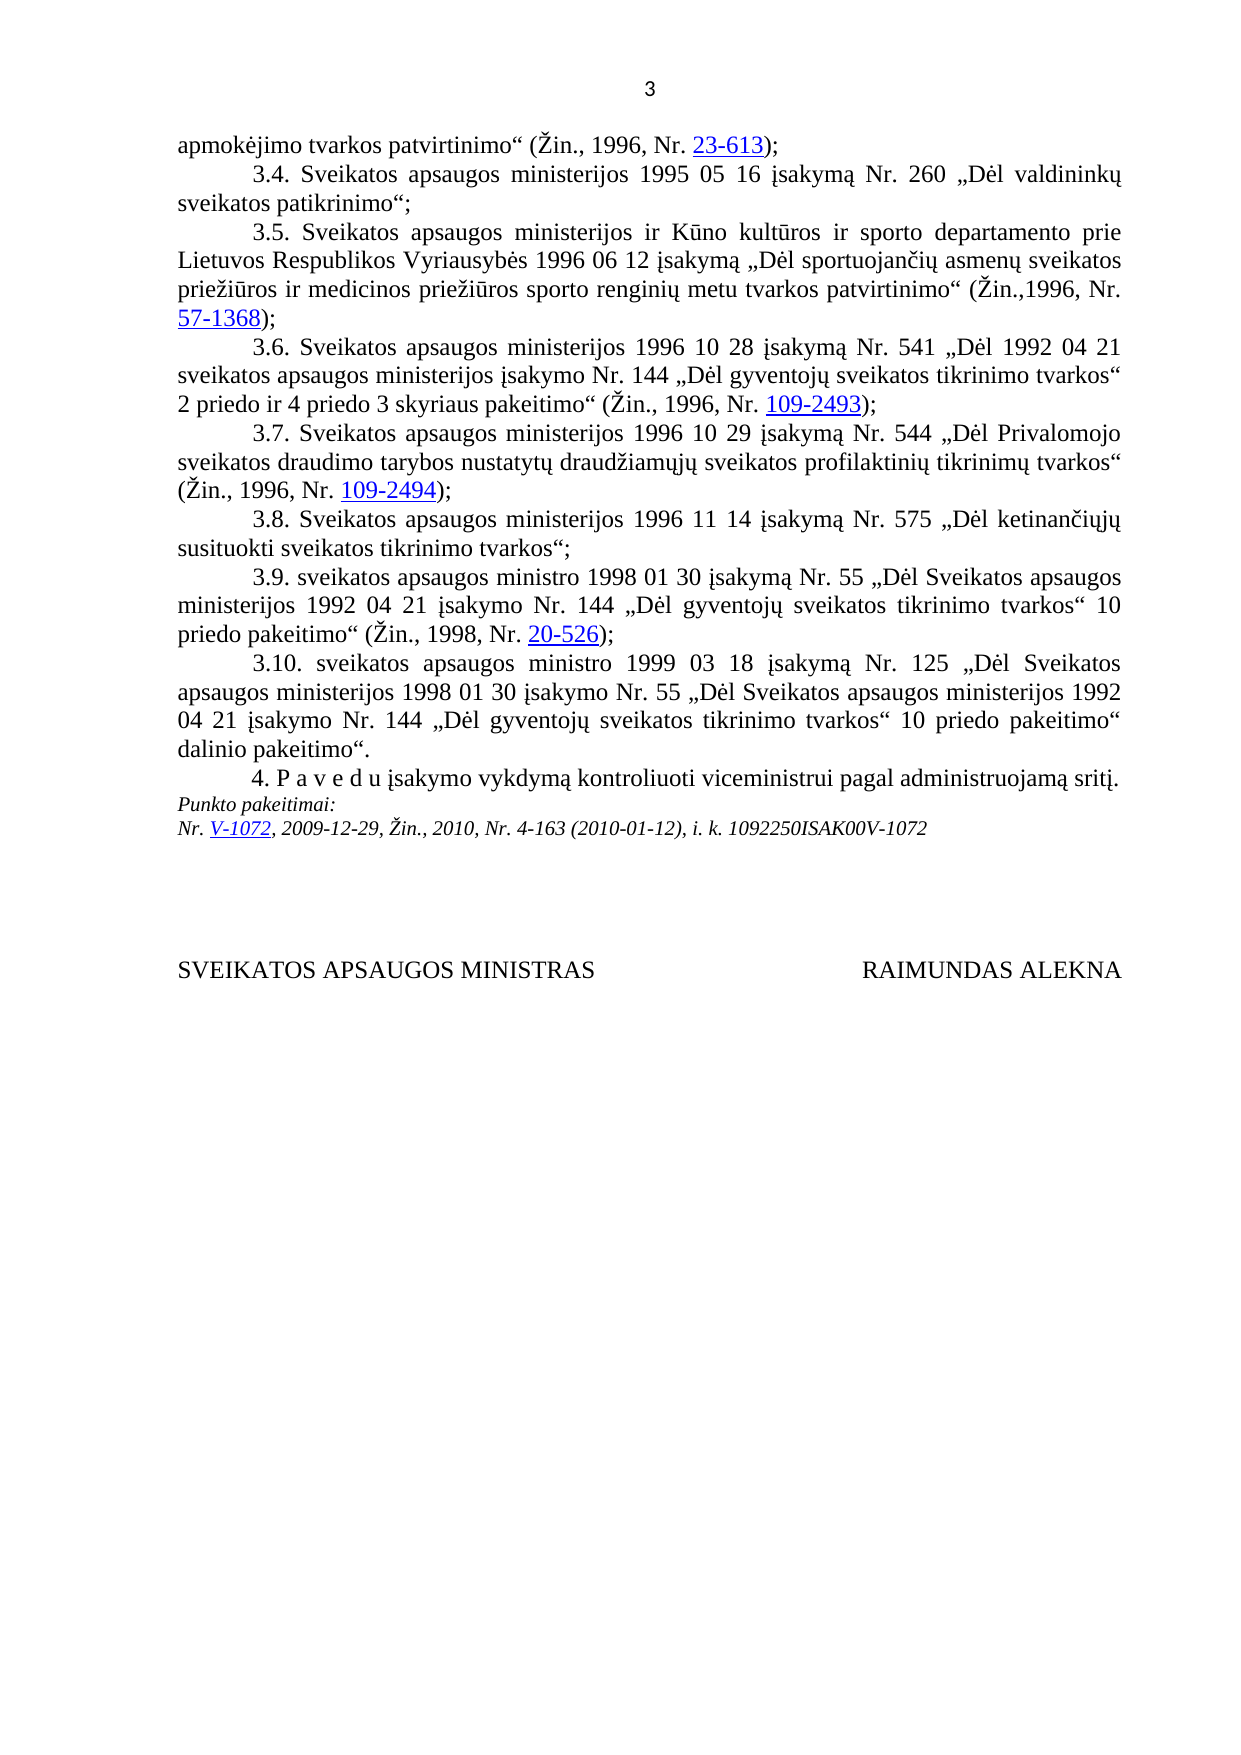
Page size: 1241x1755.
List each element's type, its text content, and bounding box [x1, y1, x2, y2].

text 3.10. sveikatos apsaugos ministro 1999 03 18 įsakymą Nr. 125 „Dėl Sveikatos apsaugos ministerijos 1998 01 30 įsakymo Nr. 55 „Dėl Sveikatos apsaugos ministerijos 1992 04 21 įsakymo Nr. 144 „Dėl gyventojų sveikatos tikrinimo tvarkos“ 10 priedo pakeitimo“ dalinio pakeitimo“. [177, 648, 1122, 763]
text 3.8. Sveikatos apsaugos ministerijos 1996 11 14 įsakymą Nr. 575 „Dėl ketinančiųjų susituokti sveikatos tikrinimo tvarkos“; [177, 504, 1122, 562]
text Punkto pakeitimai: [177, 792, 1122, 816]
text 3.5. Sveikatos apsaugos ministerijos ir Kūno kultūros ir sporto departamento prie Lietuvos Respublikos Vyriausybės 1996 06 12 įsakymą „Dėl sportuojančių asmenų sveikatos priežiūros ir medicinos priežiūros sporto renginių metu tvarkos patvirtinimo“ (Žin.,1996, Nr. 57-1368); [177, 217, 1122, 332]
text 3.4. Sveikatos apsaugos ministerijos 1995 05 16 įsakymą Nr. 260 „Dėl valdininkų sveikatos patikrinimo“; [177, 159, 1122, 217]
text 4. P a v e d u įsakymo vykdymą kontroliuoti viceministrui pagal administruojamą sritį. [177, 763, 1122, 792]
text 3.6. Sveikatos apsaugos ministerijos 1996 10 28 įsakymą Nr. 541 „Dėl 1992 04 21 sveikatos apsaugos ministerijos įsakymo Nr. 144 „Dėl gyventojų sveikatos tikrinimo tvarkos“ 2 priedo ir 4 priedo 3 skyriaus pakeitimo“ (Žin., 1996, Nr. 109-2493); [177, 332, 1122, 418]
text 3.9. sveikatos apsaugos ministro 1998 01 30 įsakymą Nr. 55 „Dėl Sveikatos apsaugos ministerijos 1992 04 21 įsakymo Nr. 144 „Dėl gyventojų sveikatos tikrinimo tvarkos“ 10 priedo pakeitimo“ (Žin., 1998, Nr. 20-526); [177, 562, 1122, 648]
text SVEIKATOS APSAUGOS MINISTRAS RAIMUNDAS ALEKNA [177, 955, 1122, 984]
text Nr. V-1072, 2009-12-29, Žin., 2010, Nr. 4-163 (2010-01-12), i. k. 1092250ISAK00V-1072 [177, 816, 1122, 840]
text apmokėjimo tvarkos patvirtinimo“ (Žin., 1996, Nr. 23-613); [177, 131, 1122, 159]
text 3.7. Sveikatos apsaugos ministerijos 1996 10 29 įsakymą Nr. 544 „Dėl Privalomojo sveikatos draudimo tarybos nustatytų draudžiamųjų sveikatos profilaktinių tikrinimų tvarkos“ (Žin., 1996, Nr. 109-2494); [177, 418, 1122, 504]
